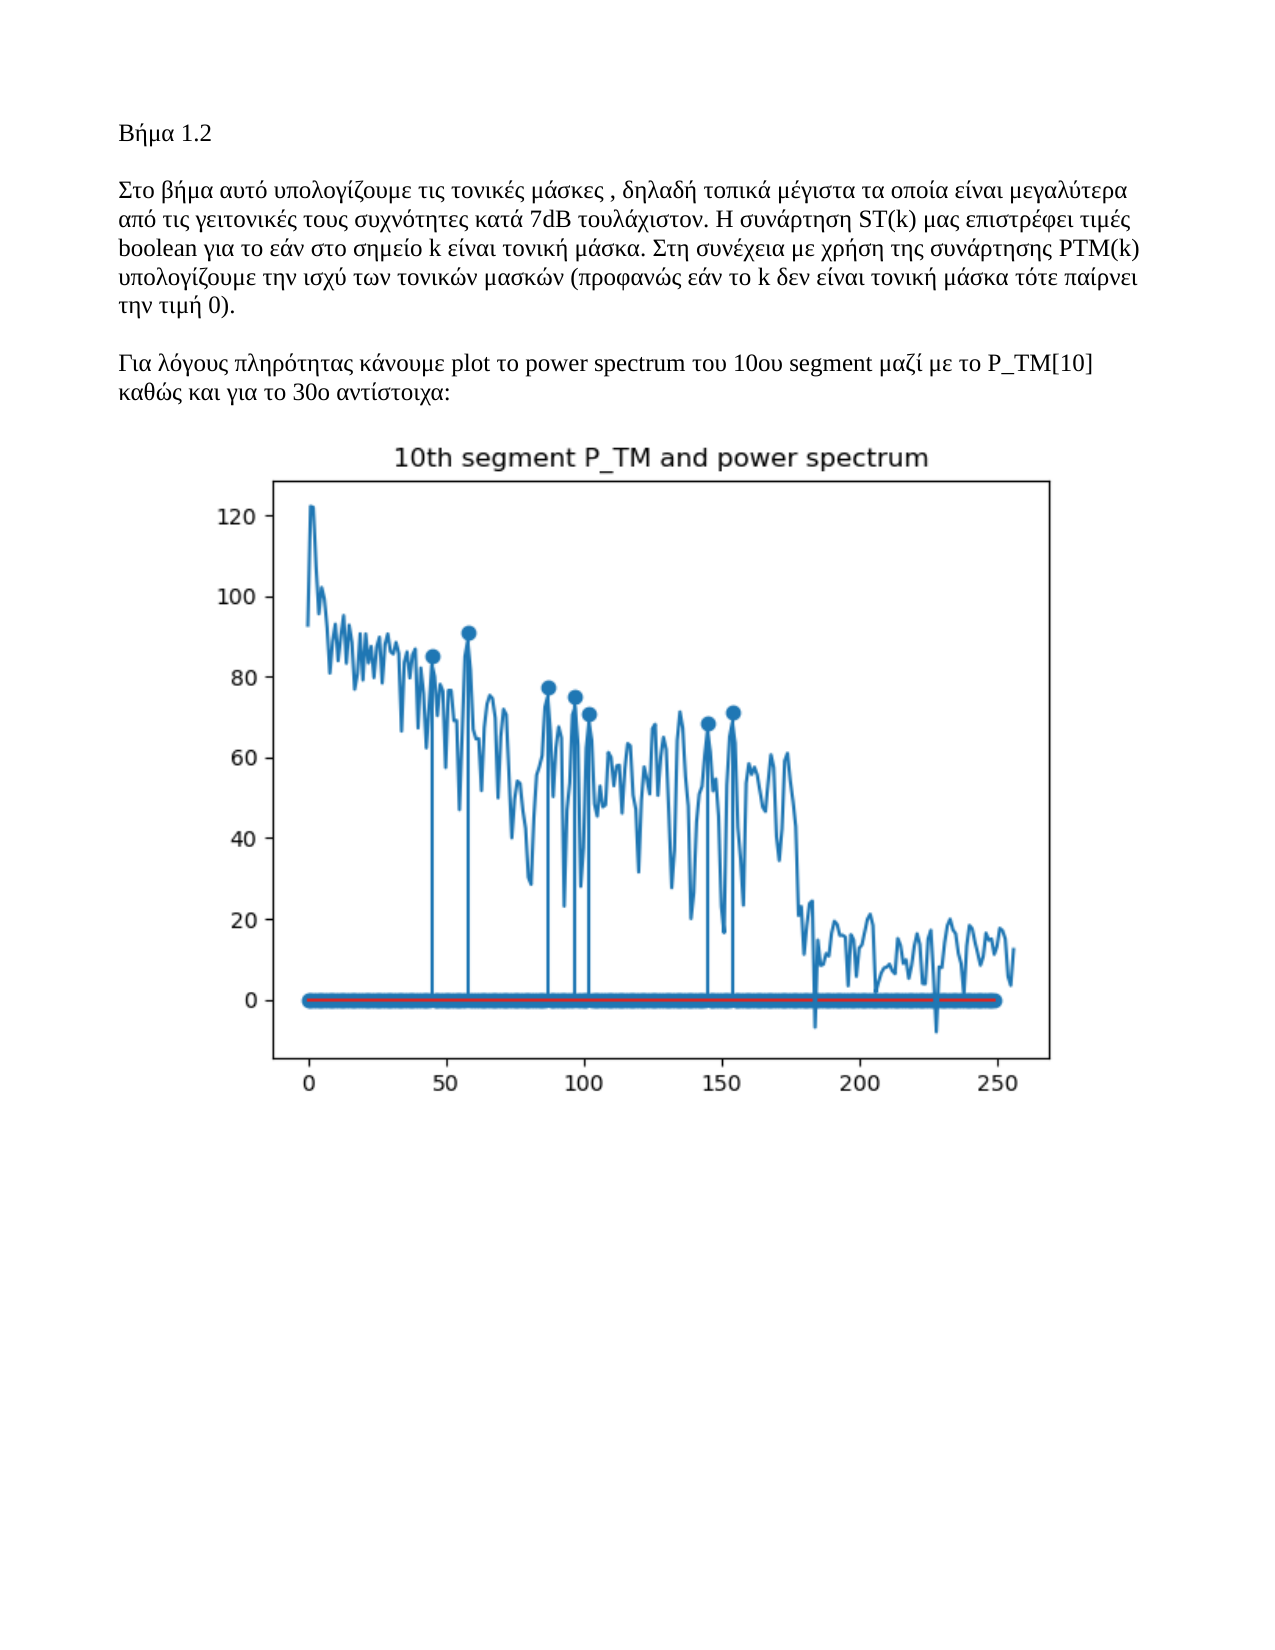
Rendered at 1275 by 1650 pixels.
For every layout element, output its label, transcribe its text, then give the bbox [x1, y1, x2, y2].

picture [193, 434, 1082, 1113]
text Για λόγους πληρότητας κάνουμε plot το power spectrum του 10ου segment μαζί με το P_TM[10] καθώς και για το 30ο αντίστοιχα: [118, 348, 1157, 406]
text Βήμα 1.2 [118, 118, 1157, 147]
text Στο βήμα αυτό υπολογίζουμε τις τονικές μάσκες , δηλαδή τοπικά μέγιστα τα οποία είναι μεγαλύτερα από τις γειτονικές τους συχνότητες κατά 7dB τουλάχιστον. Η συνάρτηση ST(k) μας επιστρέφει τιμές boolean για το εάν στο σημείο k είναι τονική μάσκα. Στη συνέχεια με χρήση της συνάρτησης PTM(k) υπολογίζουμε την ισχύ των τονικών μασκών (προφανώς εάν το k δεν είναι τονική μάσκα τότε παίρνει την τιμή 0). [118, 176, 1157, 319]
